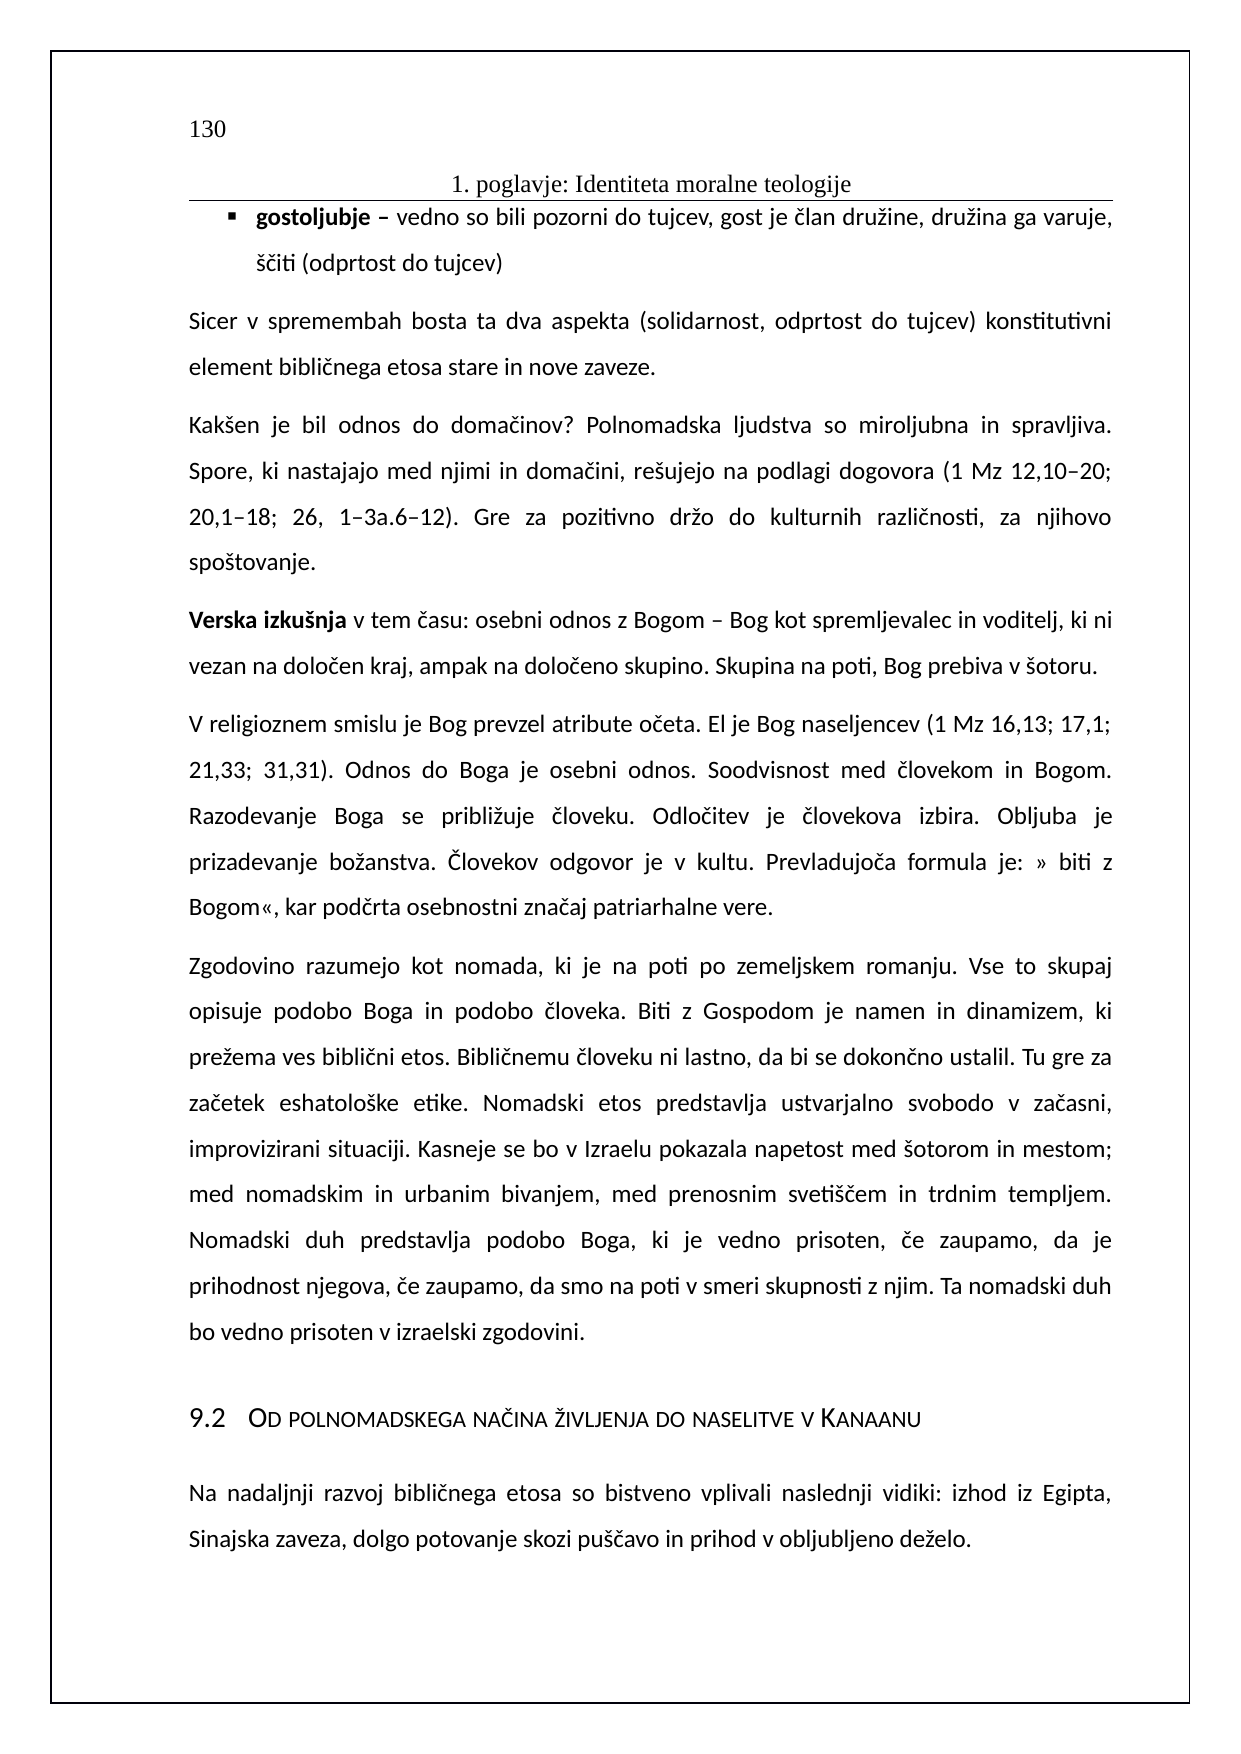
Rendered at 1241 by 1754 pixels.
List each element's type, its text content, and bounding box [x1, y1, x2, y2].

text Zgodovino razumejo kot nomada, ki je na poti po zemeljskem romanju. Vse to skupaj opisuje podobo Boga in podobo človeka. Biti z Gospodom je namen in dinamizem, ki prežema ves biblični etos. Bibličnemu človeku ni lastno, da bi se dokončno ustalil. Tu gre za začetek eshatološke etike. Nomadski etos predstavlja ustvarjalno svobodo v začasni, improvizirani situaciji. Kasneje se bo v Izraelu pokazala napetost med šotorom in mestom; med nomadskim in urbanim bivanjem, med prenosnim svetiščem in trdnim templjem. Nomadski duh predstavlja podobo Boga, ki je vedno prisoten, če zaupamo, da je prihodnost njegova, če zaupamo, da smo na poti v smeri skupnosti z njim. Ta nomadski duh bo vedno prisoten v izraelski zgodovini. [189, 950, 1113, 1346]
text V religioznem smislu je Bog prevzel atribute očeta. El je Bog naseljencev (1 Mz 16,13; 17,1; 21,33; 31,31). Odnos do Boga je osebni odnos. Soodvisnost med človekom in Bogom. Razodevanje Boga se približuje človeku. Odločitev je človekova izbira. Obljuba je prizadevanje božanstva. Človekov odgovor je v kultu. Prevladujoča formula je: » biti z Bogom«, kar podčrta osebnostni značaj patriarhalne vere. [189, 709, 1113, 922]
text Kakšen je bil odnos do domačinov? Polnomadska ljudstva so miroljubna in spravljiva. Spore, ki nastajajo med njimi in domačini, rešujejo na podlagi dogovora (1 Mz 12,10–20; 20,1–18; 26, 1–3a.6–12). Gre za pozitivno držo do kulturnih različnosti, za njihovo spoštovanje. [189, 409, 1113, 577]
text Na nadaljnji razvoj bibličnega etosa so bistveno vplivali naslednji vidiki: izhod iz Egipta, Sinajska zaveza, dolgo potovanje skozi puščavo in prihod v obljubljeno deželo. [189, 1477, 1113, 1553]
subtitle Od polnomadskega načina življenja do naselitve v Kanaanu [189, 1399, 1113, 1434]
text Sicer v spremembah bosta ta dva aspekta (solidarnost, odprtost do tujcev) konstitutivni element bibličnega etosa stare in nove zaveze. [189, 305, 1113, 382]
list gostoljubje – vedno so bili pozorni do tujcev, gost je član družine, družina ga varuje, ščiti (odprtost do tujcev) [226, 201, 1113, 278]
text Verska izkušnja v tem času: osebni odnos z Bogom – Bog kot spremljevalec in voditelj, ki ni vezan na določen kraj, ampak na določeno skupino. Skupina na poti, Bog prebiva v šotoru. [189, 605, 1113, 681]
